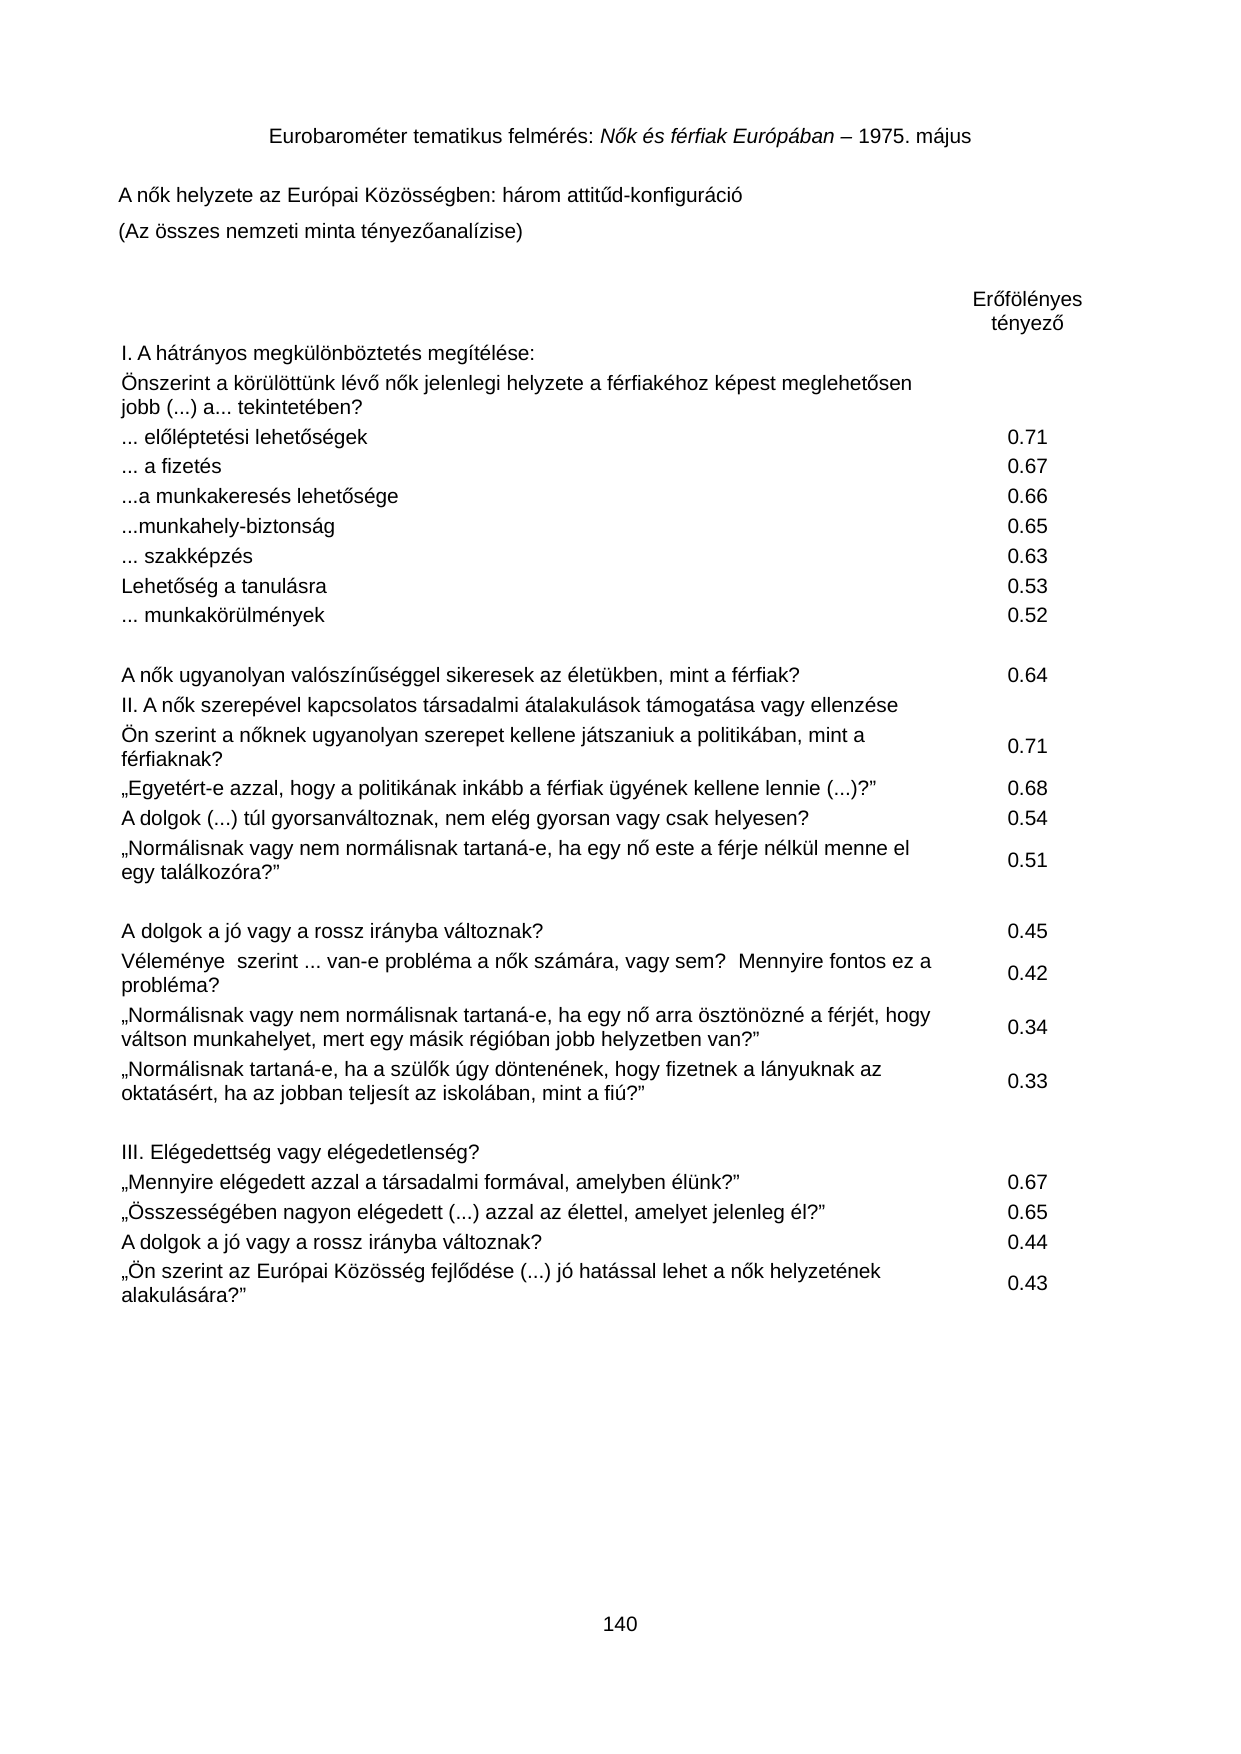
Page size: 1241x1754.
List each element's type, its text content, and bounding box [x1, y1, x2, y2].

table_cell Önszerint a körülöttünk lévő nők jelenlegi helyzete a férfiakéhoz képest meglehetősen jobb (...) a... tekintetében? [118, 368, 938, 422]
table_cell [939, 338, 1117, 368]
table_cell 0,68 [939, 773, 1117, 803]
table_cell 0,71 [939, 422, 1117, 451]
text A nők helyzete az Európai Közösségben: három attitűd-konfiguráció [118, 183, 1122, 207]
table_header Erőfölényes tényező [939, 284, 1117, 338]
table_cell „Egyetért-e azzal, hogy a politikának inkább a férfiak ügyének kellene lennie (...)?” [118, 773, 938, 803]
table_cell Lehetőség a tanulásra [118, 571, 938, 600]
table_cell A nők ugyanolyan valószínűséggel sikeresek az életükben, mint a férfiak? [118, 660, 938, 690]
table_cell ... a fizetés [118, 451, 938, 481]
table_cell ...munkahely-biztonság [118, 511, 938, 541]
table_cell [939, 887, 1117, 916]
table_cell Ön szerint a nőknek ugyanolyan szerepet kellene játszaniuk a politikában, mint a férfiaknak? [118, 720, 938, 773]
table_cell 0,51 [939, 833, 1117, 887]
table_cell [118, 887, 938, 916]
table_cell 0,64 [939, 660, 1117, 690]
table_cell [939, 1108, 1117, 1137]
table_cell [118, 1108, 938, 1137]
table_cell A dolgok a jó vagy a rossz irányba változnak? [118, 1227, 938, 1256]
table_cell [939, 630, 1117, 660]
table_cell [939, 690, 1117, 719]
table_cell 0,34 [939, 1000, 1117, 1054]
table_cell 0,65 [939, 511, 1117, 541]
table_cell ... munkakörülmények [118, 600, 938, 630]
table_cell 0,44 [939, 1227, 1117, 1256]
table_cell 0,67 [939, 1167, 1117, 1197]
table_cell 0,53 [939, 571, 1117, 600]
table_cell III. Elégedettség vagy elégedetlenség? [118, 1137, 938, 1167]
table_cell „Mennyire elégedett azzal a társadalmi formával, amelyben élünk?” [118, 1167, 938, 1197]
table_cell [939, 368, 1117, 422]
table_cell 0,71 [939, 720, 1117, 773]
table_cell A dolgok (...) túl gyorsanváltoznak, nem elég gyorsan vagy csak helyesen? [118, 803, 938, 833]
table_cell [939, 1137, 1117, 1167]
table_cell 0,65 [939, 1197, 1117, 1227]
table_cell 0,63 [939, 541, 1117, 571]
table_cell 0,52 [939, 600, 1117, 630]
table_cell [118, 630, 938, 660]
table_cell Véleménye szerint ... van-e probléma a nők számára, vagy sem? Mennyire fontos ez a probléma? [118, 946, 938, 1000]
table_header [118, 284, 938, 338]
table_cell „Normálisnak vagy nem normálisnak tartaná-e, ha egy nő arra ösztönözné a férjét, hogy váltson munkahelyet, mert egy másik régióban jobb helyzetben van?” [118, 1000, 938, 1054]
table_cell „Normálisnak tartaná-e, ha a szülők úgy döntenének, hogy fizetnek a lányuknak az oktatásért, ha az jobban teljesít az iskolában, mint a fiú?” [118, 1054, 938, 1107]
table_cell II. A nők szerepével kapcsolatos társadalmi átalakulások támogatása vagy ellenzése [118, 690, 938, 719]
table_cell 0,67 [939, 451, 1117, 481]
table_cell I. A hátrányos megkülönböztetés megítélése: [118, 338, 938, 368]
table_cell „Ön szerint az Európai Közösség fejlődése (...) jó hatással lehet a nők helyzetének alakulására?” [118, 1256, 938, 1310]
table_cell 0,42 [939, 946, 1117, 1000]
table_cell „Összességében nagyon elégedett (...) azzal az élettel, amelyet jelenleg él?” [118, 1197, 938, 1227]
table_cell 0,33 [939, 1054, 1117, 1107]
table_cell ... előléptetési lehetőségek [118, 422, 938, 451]
table_cell 0,45 [939, 916, 1117, 946]
text (Az összes nemzeti minta tényezőanalízise) [118, 219, 1122, 243]
table_cell 0,66 [939, 481, 1117, 511]
table_cell A dolgok a jó vagy a rossz irányba változnak? [118, 916, 938, 946]
table_cell 0,43 [939, 1256, 1117, 1310]
table_cell ...a munkakeresés lehetősége [118, 481, 938, 511]
table_cell 0,54 [939, 803, 1117, 833]
table_cell ... szakképzés [118, 541, 938, 571]
table_cell „Normálisnak vagy nem normálisnak tartaná-e, ha egy nő este a férje nélkül menne el egy találkozóra?” [118, 833, 938, 887]
